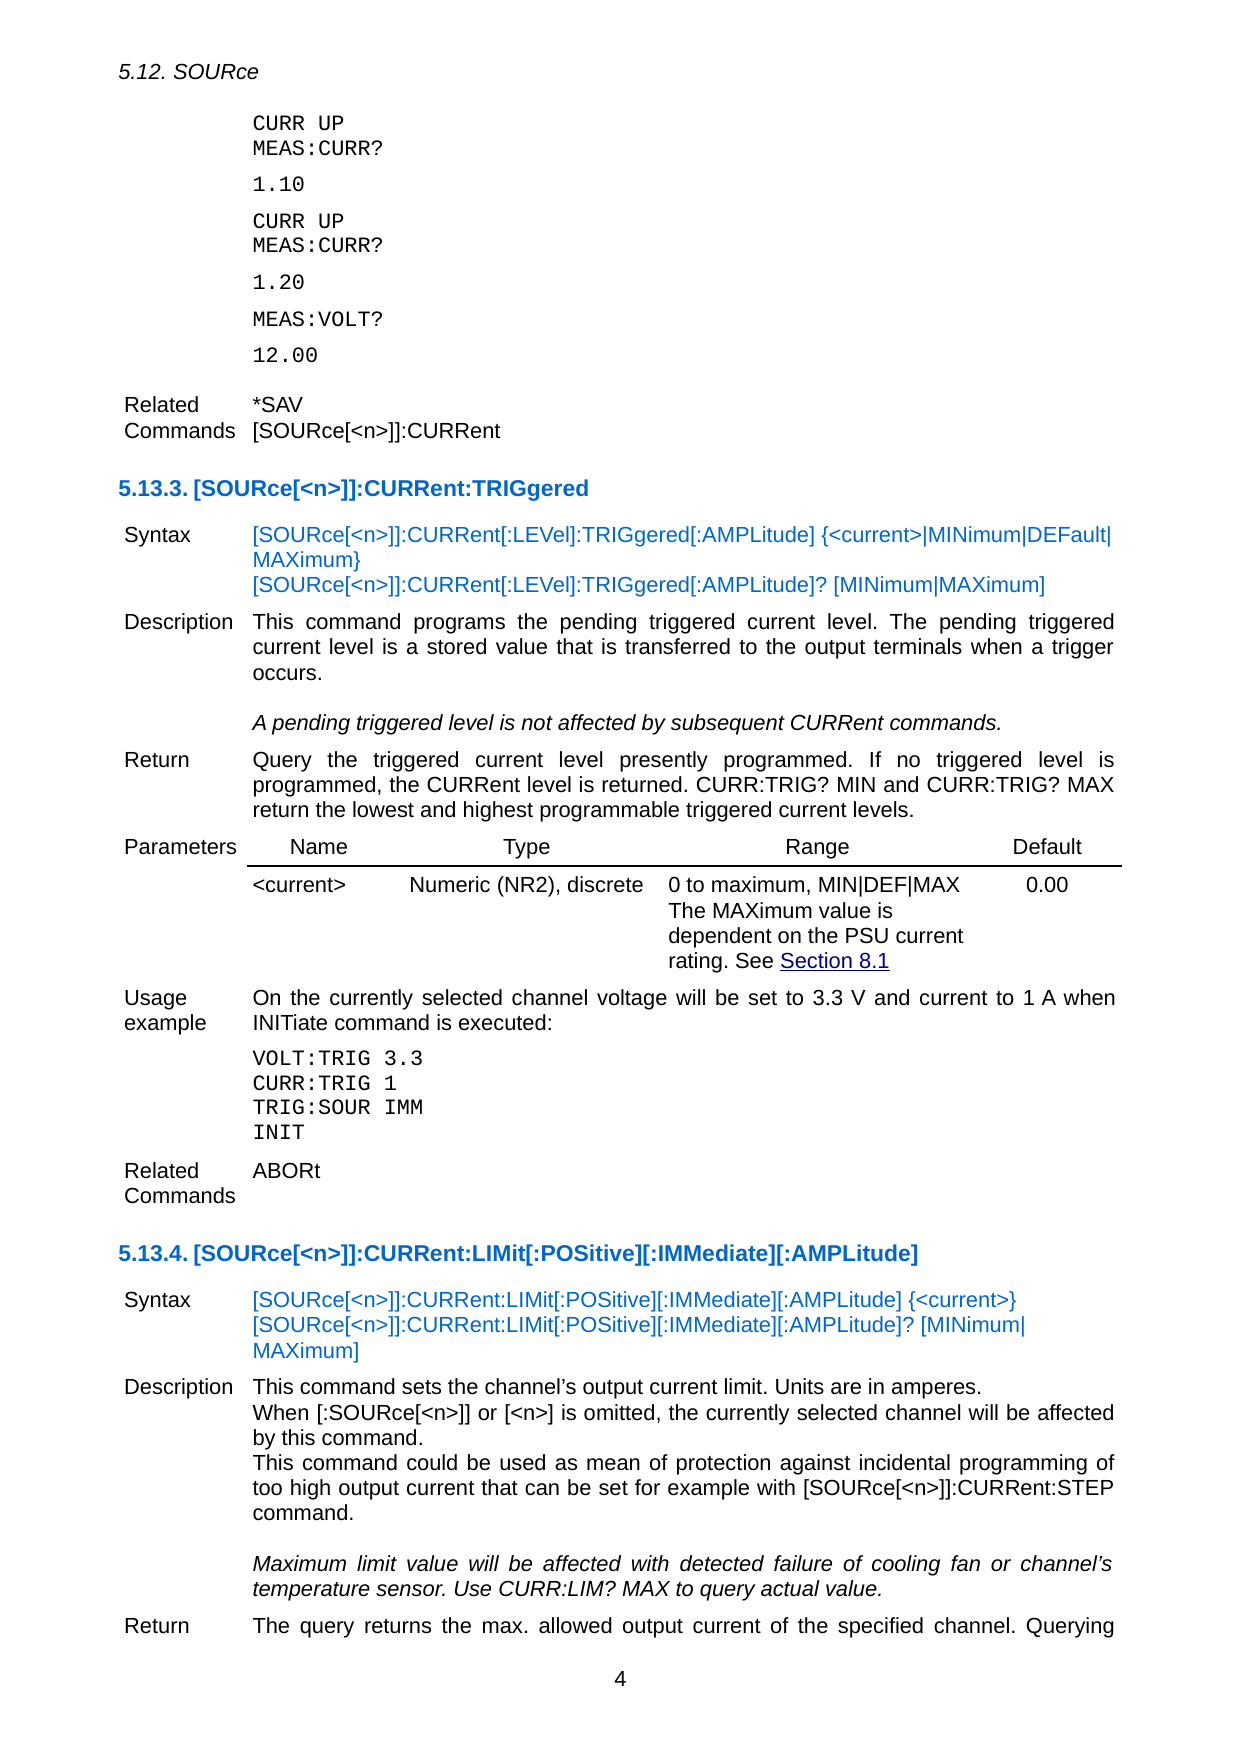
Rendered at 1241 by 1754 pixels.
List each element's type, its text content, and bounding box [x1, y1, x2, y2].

table_cell Range [662, 828, 973, 864]
table_cell Query the triggered current level presently programmed. If no triggered level is programmed, the CURRent level is returned. CURR:TRIG? MIN and CURR:TRIG? MAX return the lowest and highest programmable triggered current levels. [247, 741, 1122, 828]
table_cell Usage example [118, 979, 247, 1152]
table_cell [118, 106, 247, 387]
subtitle [SOURce[<n>]]:CURRent:TRIGgered [118, 475, 1122, 501]
table_cell ABORt [247, 1152, 1122, 1214]
table_header Syntax [118, 516, 247, 603]
table_header [SOURce[<n>]]:CURRent:LIMit[:POSitive][:IMMediate][:AMPLitude] {<current>} [SOURce[<n>]]:CURRent:LIMit[:POSitive][:IMMediate][:AMPLitude]? [MINimum|MAXimum] [247, 1281, 1122, 1368]
table_cell Type [391, 828, 662, 864]
table_cell Name [247, 828, 391, 864]
table_header Syntax [118, 1281, 247, 1368]
table_cell Default [973, 828, 1122, 864]
table_cell Numeric (NR2), discrete [391, 867, 662, 979]
table_cell Return [118, 741, 247, 828]
subtitle [SOURce[<n>]]:CURRent:LIMit[:POSitive][:IMMediate][:AMPLitude] [118, 1240, 1122, 1267]
table_cell Return [118, 1607, 247, 1643]
table_cell <current> [247, 867, 391, 979]
table_cell This command programs the pending triggered current level. The pending triggered current level is a stored value that is transferred to the output terminals when a trigger occurs. A pending triggered level is not affected by subsequent CURRent commands. [247, 603, 1122, 741]
table_cell 0 to maximum, MIN|DEF|MAX The MAXimum value is dependent on the PSU current rating. See Section 8.1 [662, 867, 973, 979]
table_cell Parameters [118, 828, 247, 979]
table_cell *SAV [SOURce[<n>]]:CURRent [247, 387, 1122, 448]
table_cell Description [118, 1369, 247, 1607]
table_header [SOURce[<n>]]:CURRent[:LEVel]:TRIGgered[:AMPLitude] {<current>|MINimum|DEFault|MAXimum} [SOURce[<n>]]:CURRent[:LEVel]:TRIGgered[:AMPLitude]? [MINimum|MAXimum] [247, 516, 1122, 603]
table_cell 0.00 [973, 867, 1122, 979]
table_cell CURR UP MEAS:CURR? 1.10 CURR UP MEAS:CURR? 1.20 MEAS:VOLT? 12.00 [247, 106, 1122, 387]
table_cell The query returns the max. allowed output current of the specified channel. Querying [247, 1607, 1122, 1643]
table_cell Description [118, 603, 247, 741]
table_cell Related Commands [118, 1152, 247, 1214]
table_cell On the currently selected channel voltage will be set to 3.3 V and current to 1 A when INITiate command is executed: VOLT:TRIG 3.3 CURR:TRIG 1 TRIG:SOUR IMM INIT [247, 979, 1122, 1152]
table_cell This command sets the channel’s output current limit. Units are in amperes. When [:SOURce[<n>]] or [<n>] is omitted, the currently selected channel will be affected by this command. This command could be used as mean of protection against incidental programming of too high output current that can be set for example with [SOURce[<n>]]:CURRent:STEP command. Maximum limit value will be affected with detected failure of cooling fan or channel’s temperature sensor. Use CURR:LIM? MAX to query actual value. [247, 1369, 1122, 1607]
table_cell Related Commands [118, 387, 247, 448]
